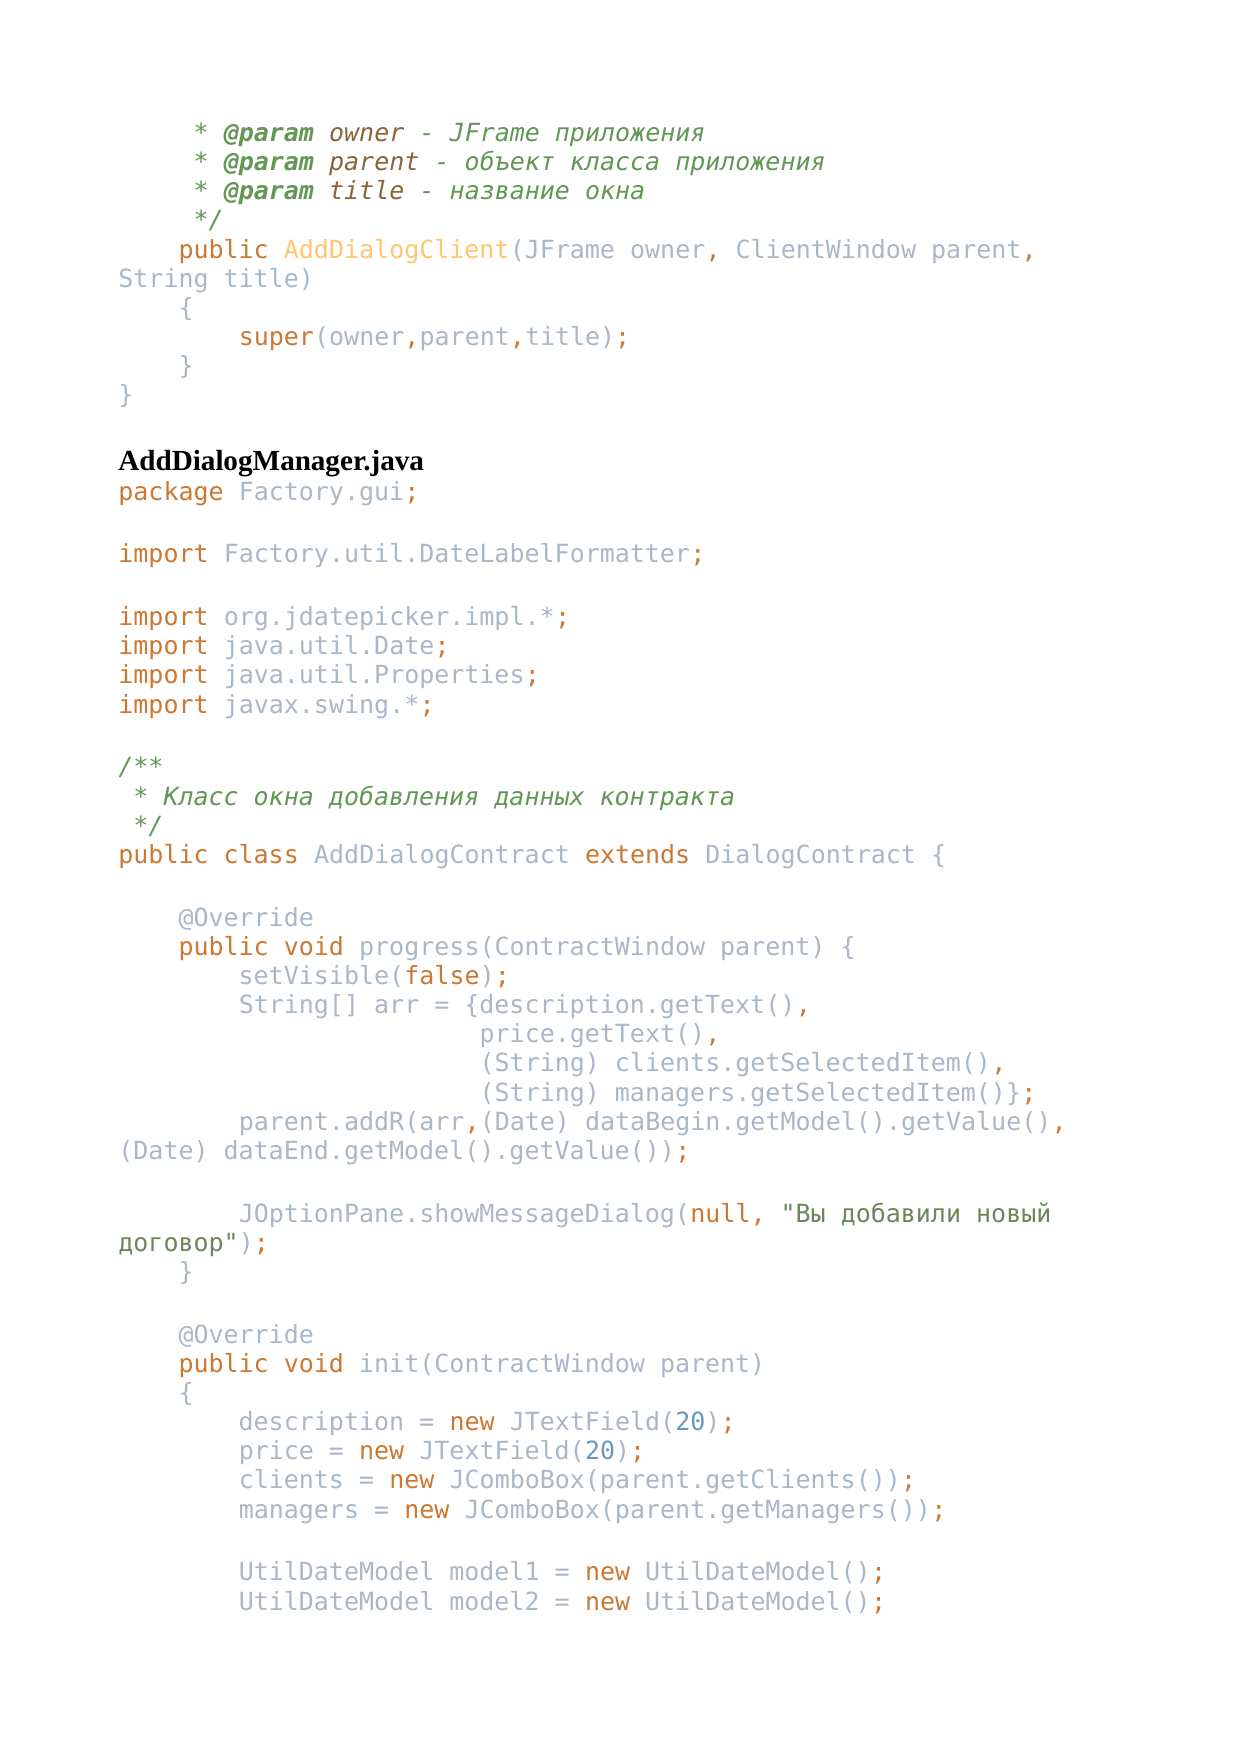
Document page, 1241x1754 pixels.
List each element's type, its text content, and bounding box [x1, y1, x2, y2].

text * @param owner - JFrame приложения * @param parent - объект класса приложения * @param title - название окна */ public AddDialogClient(JFrame owner, ClientWindow parent, String title) { super(owner,parent,title); } } [118, 118, 1122, 443]
text package Factory.gui; import Factory.util.DateLabelFormatter; import org.jdatepicker.impl.*; import java.util.Date; import java.util.Properties; import javax.swing.*; /** * Класс окна добавления данных контракта */ public class AddDialogContract extends DialogContract { @Override public void progress(ContractWindow parent) { setVisible(false); String[] arr = {description.getText(), price.getText(), (String) clients.getSelectedItem(), (String) managers.getSelectedItem()}; parent.addR(arr,(Date) dataBegin.getModel().getValue(), (Date) dataEnd.getModel().getValue()); JOptionPane.showMessageDialog(null, "Вы добавили новый договор"); } @Override public void init(ContractWindow parent) { description = new JTextField(20); price = new JTextField(20); clients = new JComboBox(parent.getClients()); managers = new JComboBox(parent.getManagers()); UtilDateModel model1 = new UtilDateModel(); UtilDateModel model2 = new UtilDateModel(); [118, 477, 1122, 1616]
text AddDialogManager.java [118, 443, 1122, 477]
